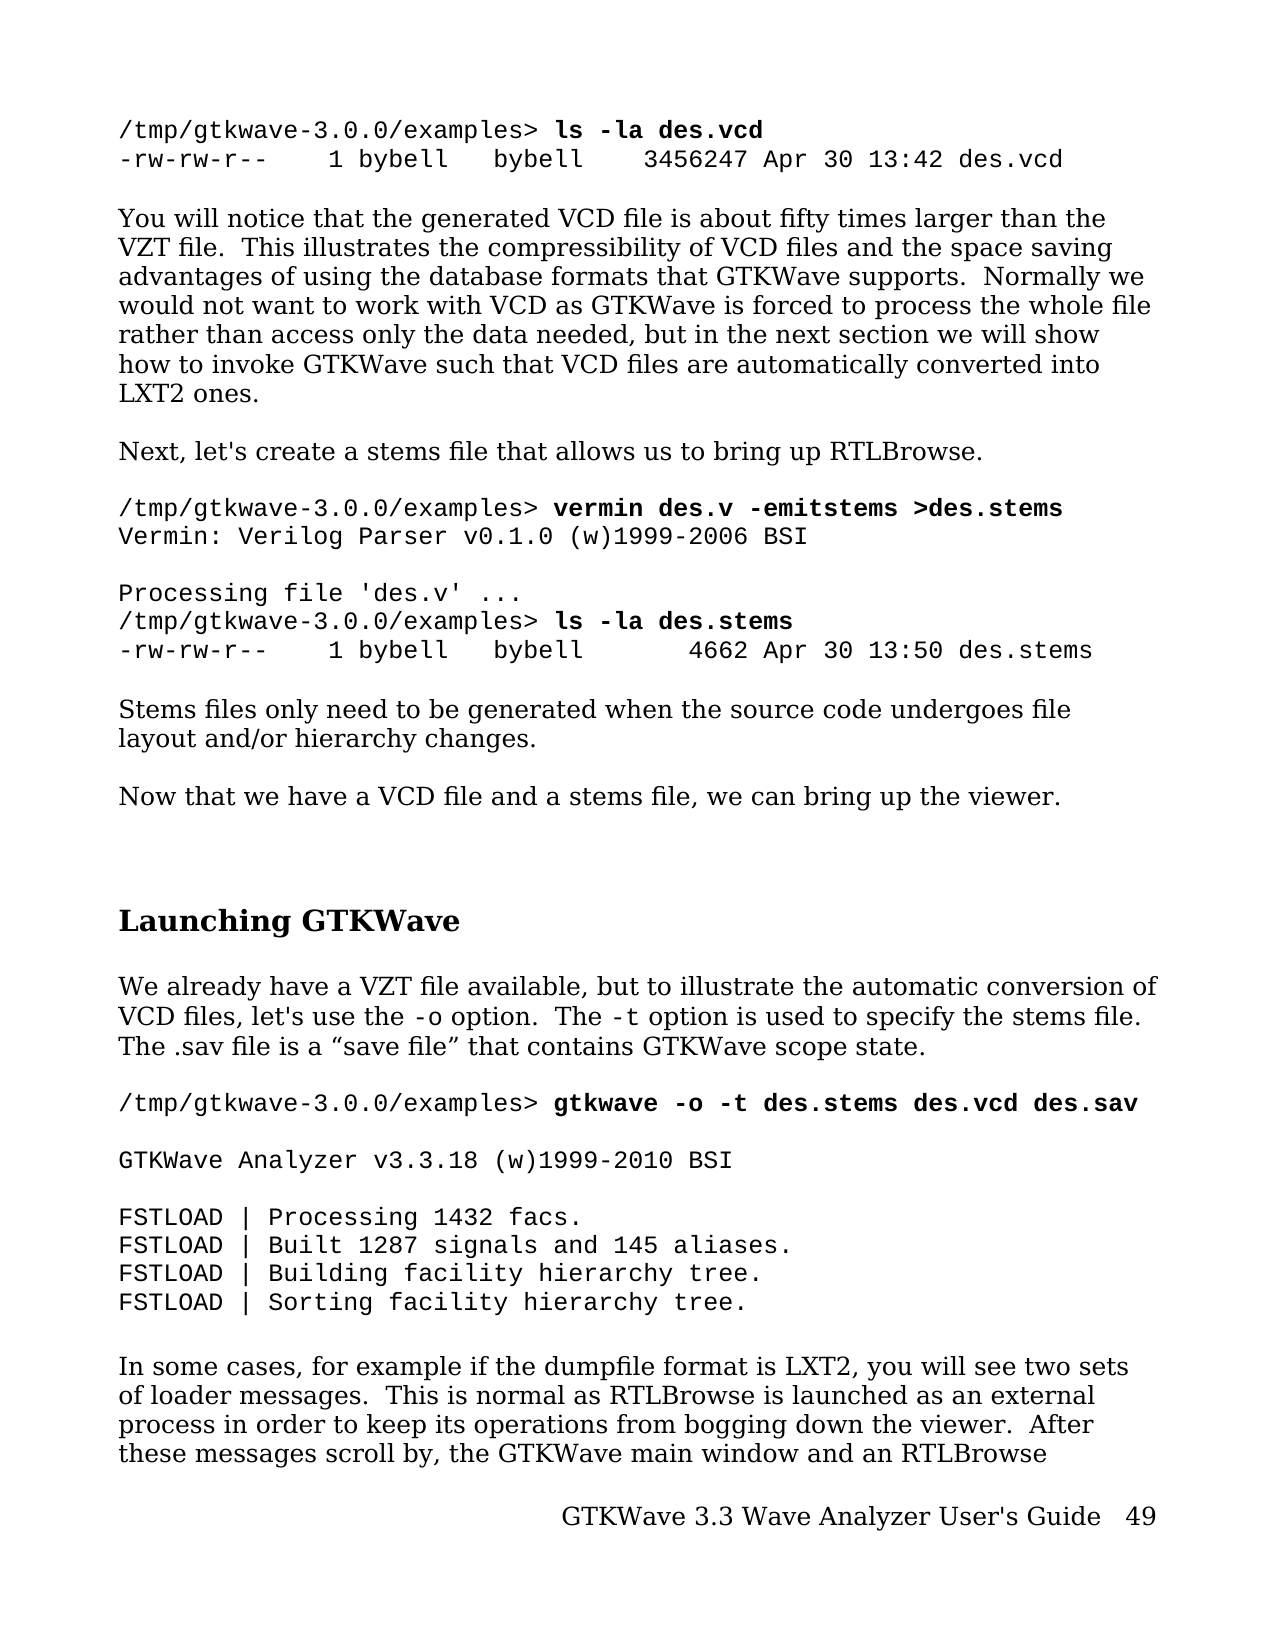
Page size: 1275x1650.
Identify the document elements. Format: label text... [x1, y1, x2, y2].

text Processing file 'des.v' ... [118, 581, 1157, 609]
text FSTLOAD | Building facility hierarchy tree. [118, 1261, 1157, 1289]
text /tmp/gtkwave-3.0.0/examples> gtkwave -o -t des.stems des.vcd des.sav [118, 1091, 1157, 1119]
text In some cases, for example if the dumpfile format is LXT2, you will see two sets of loader messages. This is normal as RTLBrowse is launched as an external process in order to keep its operations from bogging down the viewer. After these messages scroll by, the GTKWave main window and an RTLBrowse [118, 1352, 1157, 1468]
text /tmp/gtkwave-3.0.0/examples> ls -la des.vcd [118, 118, 1157, 146]
text Vermin: Verilog Parser v0.1.0 (w)1999-2006 BSI [118, 524, 1157, 552]
text -rw-rw-r-- 1 bybell bybell 4662 Apr 30 13:50 des.stems [118, 637, 1157, 666]
text /tmp/gtkwave-3.0.0/examples> ls -la des.stems [118, 609, 1157, 637]
text Next, let's create a stems file that allows us to bring up RTLBrowse. [118, 437, 1157, 466]
text FSTLOAD | Built 1287 signals and 145 aliases. [118, 1232, 1157, 1261]
text -rw-rw-r-- 1 bybell bybell 3456247 Apr 30 13:42 des.vcd [118, 146, 1157, 175]
text You will notice that the generated VCD file is about fifty times larger than the VZT file. This illustrates the compressibility of VCD files and the space saving advantages of using the database formats that GTKWave supports. Normally we would not want to work with VCD as GTKWave is forced to process the whole file rather than access only the data needed, but in the next section we will show how to invoke GTKWave such that VCD files are automatically converted into LXT2 ones. [118, 204, 1157, 408]
text FSTLOAD | Processing 1432 facs. [118, 1204, 1157, 1232]
text /tmp/gtkwave-3.0.0/examples> vermin des.v -emitstems >des.stems [118, 496, 1157, 524]
text We already have a VZT file available, but to illustrate the automatic conversion of VCD files, let's use the -o option. The -t option is used to specify the stems file. The .sav file is a “save file” that contains GTKWave scope state. [118, 972, 1157, 1062]
text Launching GTKWave [118, 904, 1157, 938]
text FSTLOAD | Sorting facility hierarchy tree. [118, 1289, 1157, 1317]
text Stems files only need to be generated when the source code undergoes file layout and/or hierarchy changes. [118, 695, 1157, 753]
text GTKWave Analyzer v3.3.18 (w)1999-2010 BSI [118, 1147, 1157, 1176]
text Now that we have a VCD file and a stems file, we can bring up the viewer. [118, 753, 1157, 811]
